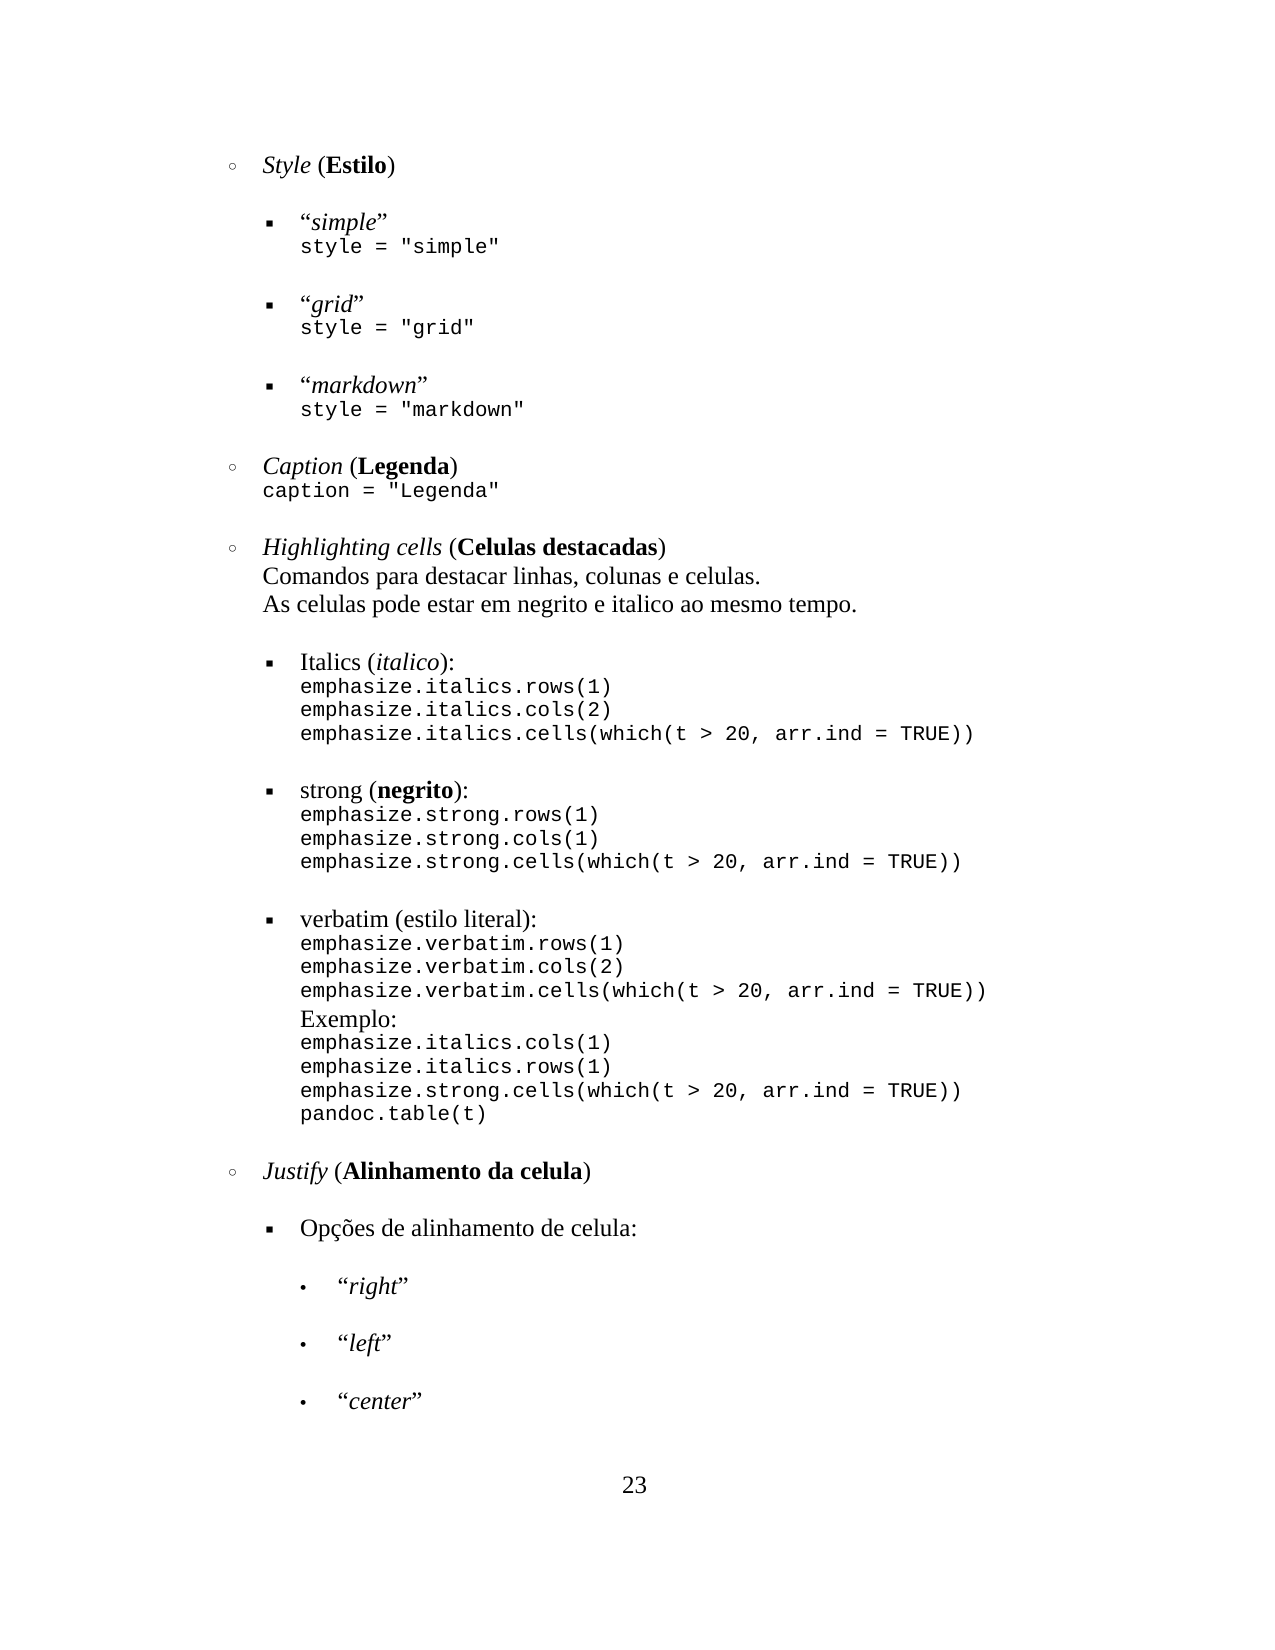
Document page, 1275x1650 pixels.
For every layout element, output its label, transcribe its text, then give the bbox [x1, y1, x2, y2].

list Opções de alinhamento de celula: [262, 1213, 1125, 1271]
list Caption (Legenda) caption = "Legenda" [225, 451, 1125, 532]
list Style (Estilo) [225, 150, 1125, 207]
list strong (negrito): emphasize.strong.rows(1) emphasize.strong.cols(1) emphasize.strong.cells(which(t > 20, arr.ind = TRUE)) [262, 776, 1125, 904]
list verbatim (estilo literal): emphasize.verbatim.rows(1) emphasize.verbatim.cols(2) emphasize.verbatim.cells(which(t > 20, arr.ind = TRUE)) Exemplo: emphasize.italics.cols(1) emphasize.italics.rows(1) emphasize.strong.cells(which(t > 20, arr.ind = TRUE)) pandoc.table(t) [262, 904, 1125, 1156]
list “markdown” style = "markdown" [262, 370, 1125, 451]
list “simple” style = "simple" [262, 207, 1125, 289]
list “grid” style = "grid" [262, 289, 1125, 370]
list “right” [300, 1271, 1125, 1328]
list Justify (Alinhamento da celula) [225, 1156, 1125, 1213]
list “center” [300, 1386, 1125, 1414]
list Highlighting cells (Celulas destacadas) Comandos para destacar linhas, colunas e celulas. As celulas pode estar em negrito e italico ao mesmo tempo. [225, 532, 1125, 647]
list Italics (italico): emphasize.italics.rows(1) emphasize.italics.cols(2) emphasize.italics.cells(which(t > 20, arr.ind = TRUE)) [262, 647, 1125, 776]
list “left” [300, 1328, 1125, 1386]
